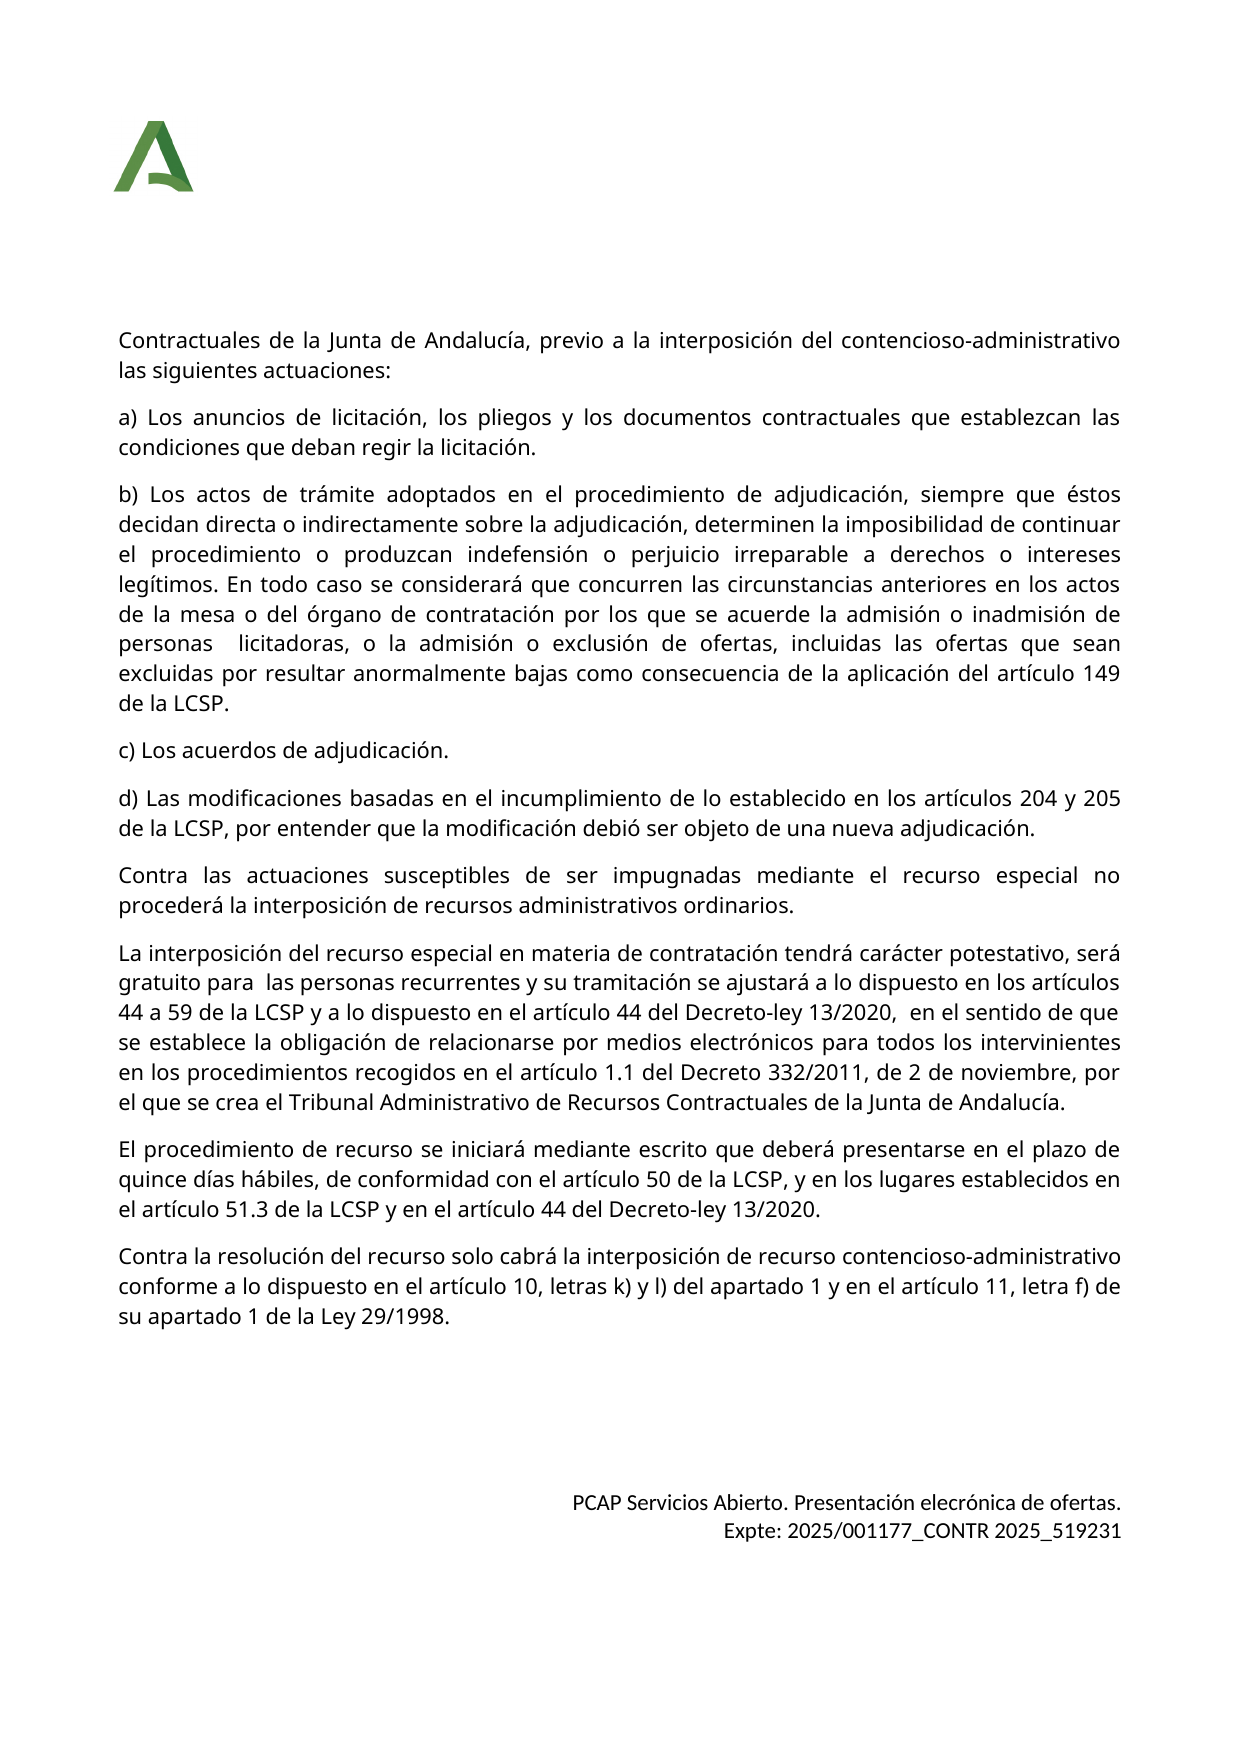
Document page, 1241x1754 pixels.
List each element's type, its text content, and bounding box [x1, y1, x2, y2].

text Contra las actuaciones susceptibles de ser impugnadas mediante el recurso especial no procederá la interposición de recursos administrativos ordinarios. [118, 860, 1122, 920]
picture [109, 116, 198, 196]
text El procedimiento de recurso se iniciará mediante escrito que deberá presentarse en el plazo de quince días hábiles, de conformidad con el artículo 50 de la LCSP, y en los lugares establecidos en el artículo 51.3 de la LCSP y en el artículo 44 del Decreto-ley 13/2020. [118, 1134, 1122, 1223]
text Contractuales de la Junta de Andalucía, previo a la interposición del contencioso-administrativo las siguientes actuaciones: [118, 325, 1122, 384]
text a) Los anuncios de licitación, los pliegos y los documentos contractuales que establezcan las condiciones que deban regir la licitación. [118, 402, 1122, 462]
text d) Las modificaciones basadas en el incumplimiento de lo establecido en los artículos 204 y 205 de la LCSP, por entender que la modificación debió ser objeto de una nueva adjudicación. [118, 783, 1122, 842]
text Contra la resolución del recurso solo cabrá la interposición de recurso contencioso-administrativo conforme a lo dispuesto en el artículo 10, letras k) y l) del apartado 1 y en el artículo 11, letra f) de su apartado 1 de la Ley 29/1998. [118, 1241, 1122, 1330]
text La interposición del recurso especial en materia de contratación tendrá carácter potestativo, será gratuito para las personas recurrentes y su tramitación se ajustará a lo dispuesto en los artículos 44 a 59 de la LCSP y a lo dispuesto en el artículo 44 del Decreto-ley 13/2020, en el sentido de que se establece la obligación de relacionarse por medios electrónicos para todos los intervinientes en los procedimientos recogidos en el artículo 1.1 del Decreto 332/2011, de 2 de noviembre, por el que se crea el Tribunal Administrativo de Recursos Contractuales de la Junta de Andalucía. [118, 937, 1122, 1116]
text b) Los actos de trámite adoptados en el procedimiento de adjudicación, siempre que éstos decidan directa o indirectamente sobre la adjudicación, determinen la imposibilidad de continuar el procedimiento o produzcan indefensión o perjuicio irreparable a derechos o intereses legítimos. En todo caso se considerará que concurren las circunstancias anteriores en los actos de la mesa o del órgano de contratación por los que se acuerde la admisión o inadmisión de personas licitadoras, o la admisión o exclusión de ofertas, incluidas las ofertas que sean excluidas por resultar anormalmente bajas como consecuencia de la aplicación del artículo 149 de la LCSP. [118, 479, 1122, 718]
text c) Los acuerdos de adjudicación. [118, 735, 1122, 765]
